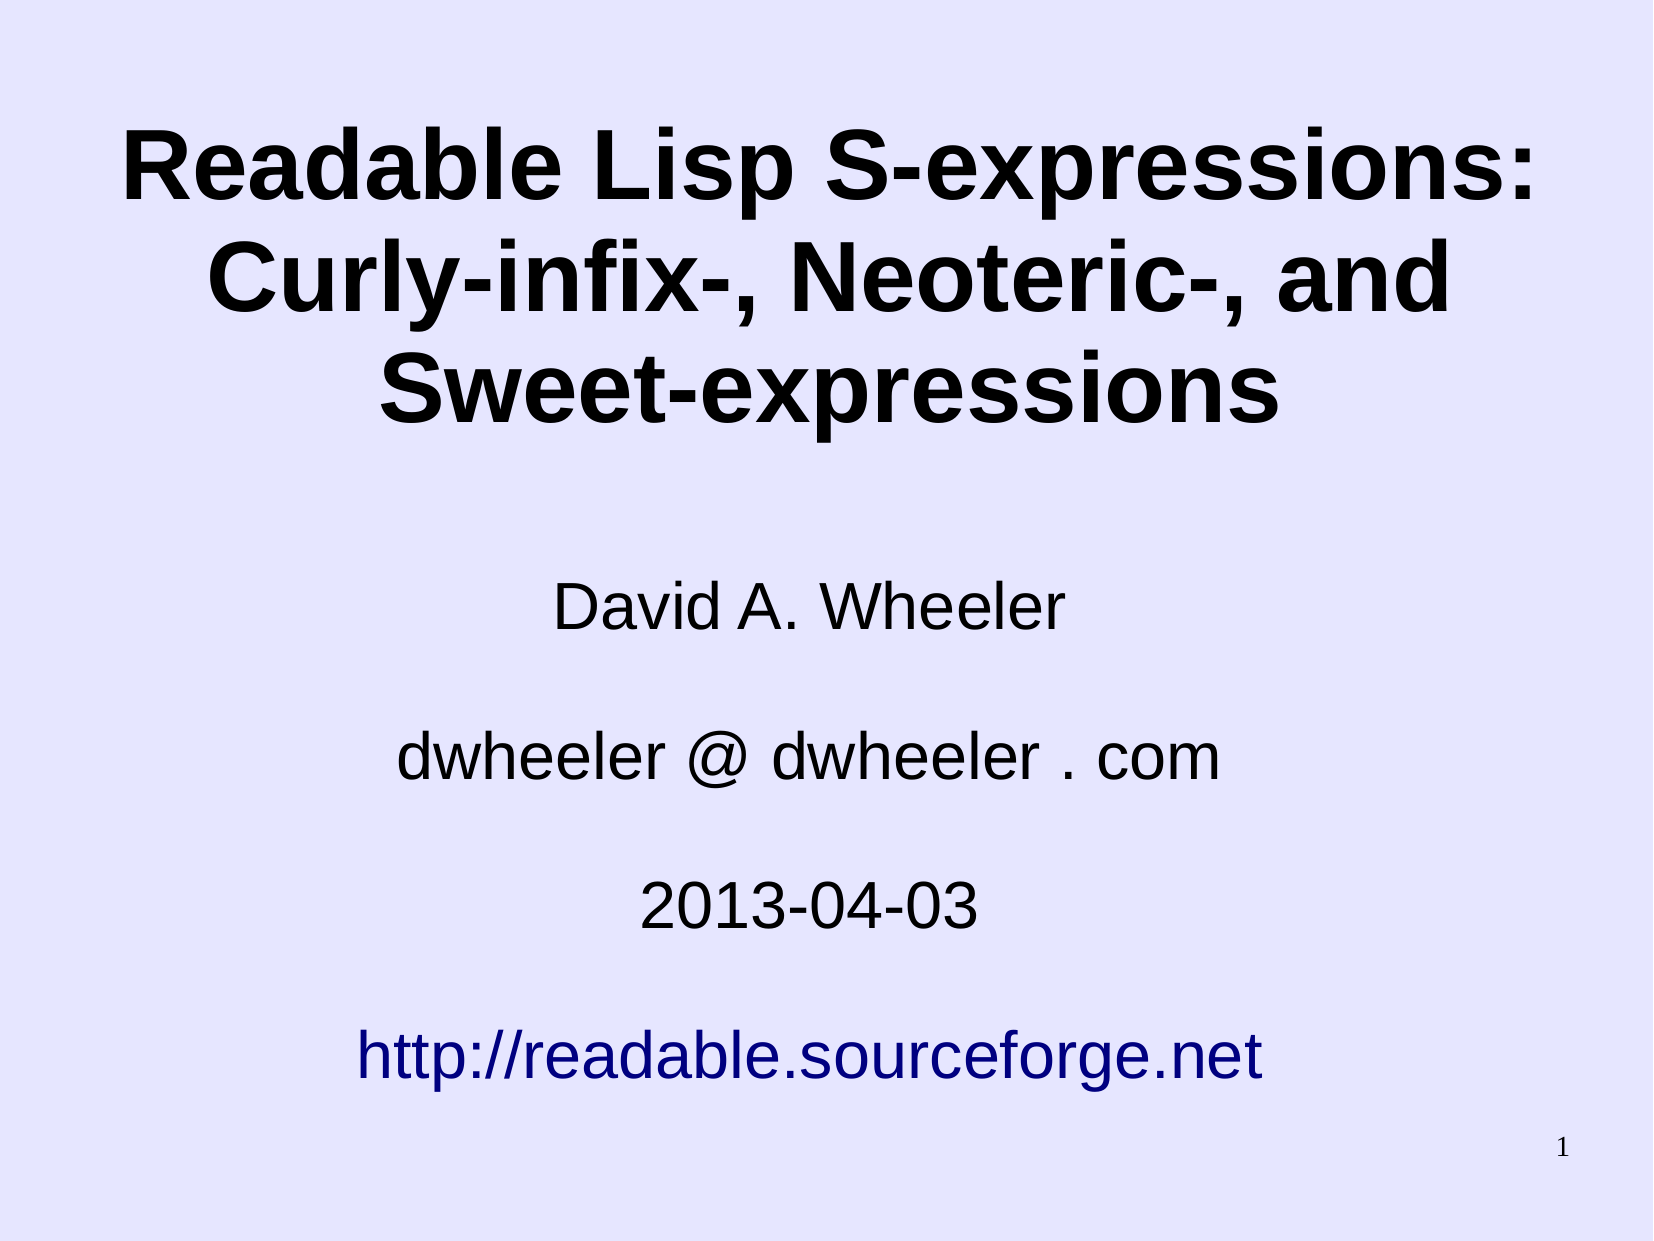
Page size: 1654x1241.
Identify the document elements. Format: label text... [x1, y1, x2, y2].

subtitle David A. Wheeler dwheeler @ dwheeler . com 2013-04-03 http://readable.sourceforge.net [82, 396, 1538, 1116]
title Readable Lisp S-expressions: Curly-infix-, Neoteric-, and Sweet-expressions [86, 15, 1575, 538]
